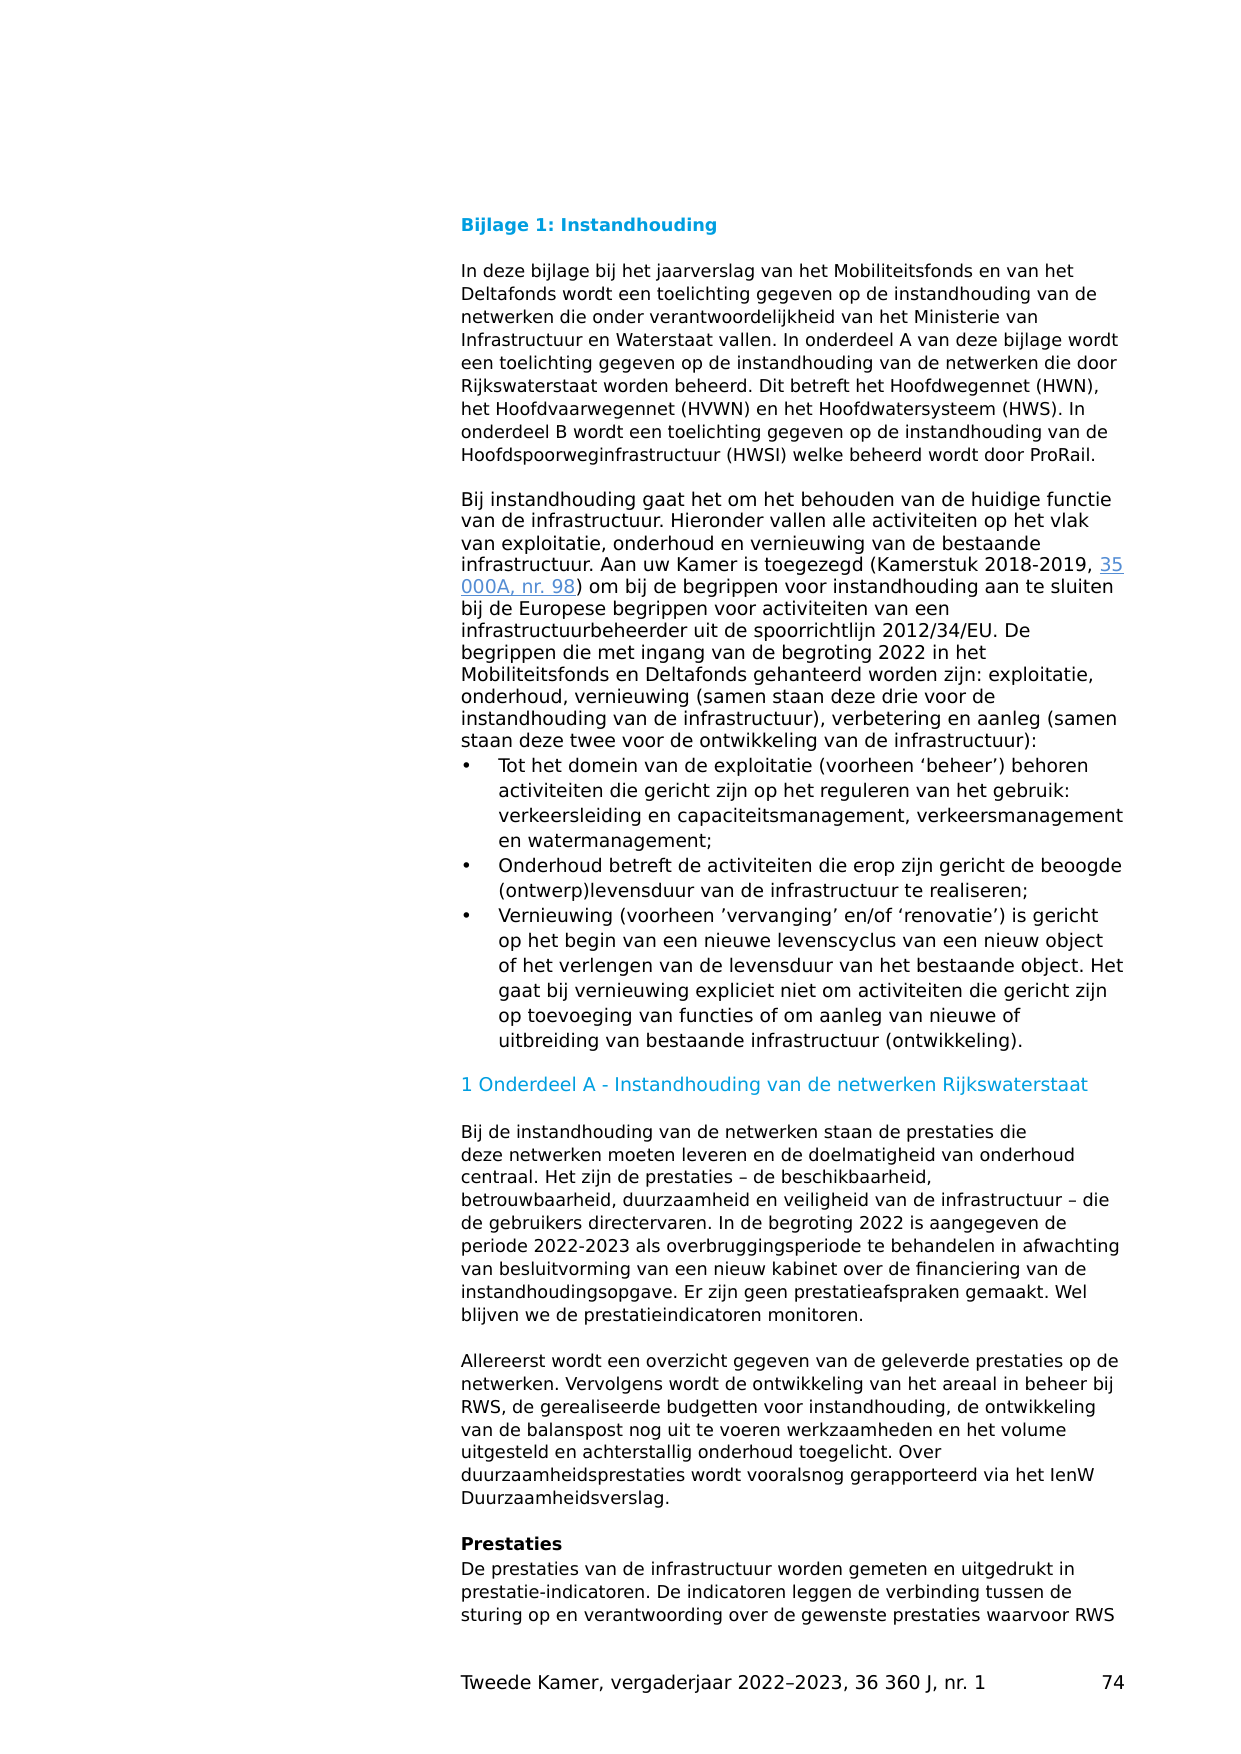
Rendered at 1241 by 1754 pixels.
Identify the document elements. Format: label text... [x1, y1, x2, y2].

list Onderhoud betreft de activiteiten die erop zijn gericht de beoogde (ontwerp)levensduur van de infrastructuur te realiseren; [461, 852, 1125, 902]
text Allereerst wordt een overzicht gegeven van de geleverde prestaties op de netwerken. Vervolgens wordt de ontwikkeling van het areaal in beheer bij RWS, de gerealiseerde budgetten voor instandhouding, de ontwikkeling van de balanspost nog uit te voeren werkzaamheden en het volume uitgesteld en achterstallig onderhoud toegelicht. Over duurzaamheidsprestaties wordt vooralsnog gerapporteerd via het IenW Duurzaamheidsverslag. [461, 1349, 1125, 1509]
title 1 Onderdeel A - Instandhouding van de netwerken Rijkswaterstaat [461, 1074, 1125, 1096]
text De prestaties van de infrastructuur worden gemeten en uitgedrukt in prestatie-indicatoren. De indicatoren leggen de verbinding tussen de sturing op en verantwoording over de gewenste prestaties waarvoor RWS [461, 1557, 1125, 1626]
text Prestaties [461, 1532, 1125, 1555]
list Vernieuwing (voorheen ’vervanging’ en/of ‘renovatie’) is gericht op het begin van een nieuwe levenscyclus van een nieuw object of het verlengen van de levensduur van het bestaande object. Het gaat bij vernieuwing expliciet niet om activiteiten die gericht zijn op toevoeging van functies of om aanleg van nieuwe of uitbreiding van bestaande infrastructuur (ontwikkeling). [461, 902, 1125, 1052]
text Bij instandhouding gaat het om het behouden van de huidige functie van de infrastructuur. Hieronder vallen alle activiteiten op het vlak van exploitatie, onderhoud en vernieuwing van de bestaande infrastructuur. Aan uw Kamer is toegezegd (Kamerstuk 2018-2019, 35 000A, nr. 98) om bij de begrippen voor instandhouding aan te sluiten bij de Europese begrippen voor activiteiten van een infrastructuurbeheerder uit de spoorrichtlijn 2012/34/EU. De begrippen die met ingang van de begroting 2022 in het Mobiliteitsfonds en Deltafonds gehanteerd worden zijn: exploitatie, onderhoud, vernieuwing (samen staan deze drie voor de instandhouding van de infrastructuur), verbetering en aanleg (samen staan deze twee voor de ontwikkeling van de infrastructuur): [461, 488, 1125, 752]
text Bij de instandhouding van de netwerken staan de prestaties die deze netwerken moeten leveren en de doelmatigheid van onderhoud centraal. Het zijn de prestaties – de beschikbaarheid, betrouwbaarheid, duurzaamheid en veiligheid van de infrastructuur – die de gebruikers directervaren. In de begroting 2022 is aangegeven de periode 2022-2023 als overbruggingsperiode te behandelen in afwachting van besluitvorming van een nieuw kabinet over de financiering van de instandhoudingsopgave. Er zijn geen prestatieafspraken gemaakt. Wel blijven we de prestatieindicatoren monitoren. [461, 1120, 1125, 1326]
list Tot het domein van de exploitatie (voorheen ‘beheer’) behoren activiteiten die gericht zijn op het reguleren van het gebruik: verkeersleiding en capaciteitsmanagement, verkeersmanagement en watermanagement; [461, 752, 1125, 852]
text In deze bijlage bij het jaarverslag van het Mobiliteitsfonds en van het Deltafonds wordt een toelichting gegeven op de instandhouding van de netwerken die onder verantwoordelijkheid van het Ministerie van Infrastructuur en Waterstaat vallen. In onderdeel A van deze bijlage wordt een toelichting gegeven op de instandhouding van de netwerken die door Rijkswaterstaat worden beheerd. Dit betreft het Hoofdwegennet (HWN), het Hoofdvaarwegennet (HVWN) en het Hoofdwatersysteem (HWS). In onderdeel B wordt een toelichting gegeven op de instandhouding van de Hoofdspoorweginfrastructuur (HWSI) welke beheerd wordt door ProRail. [461, 259, 1125, 466]
title Bijlage 1: Instandhouding [461, 213, 1125, 236]
